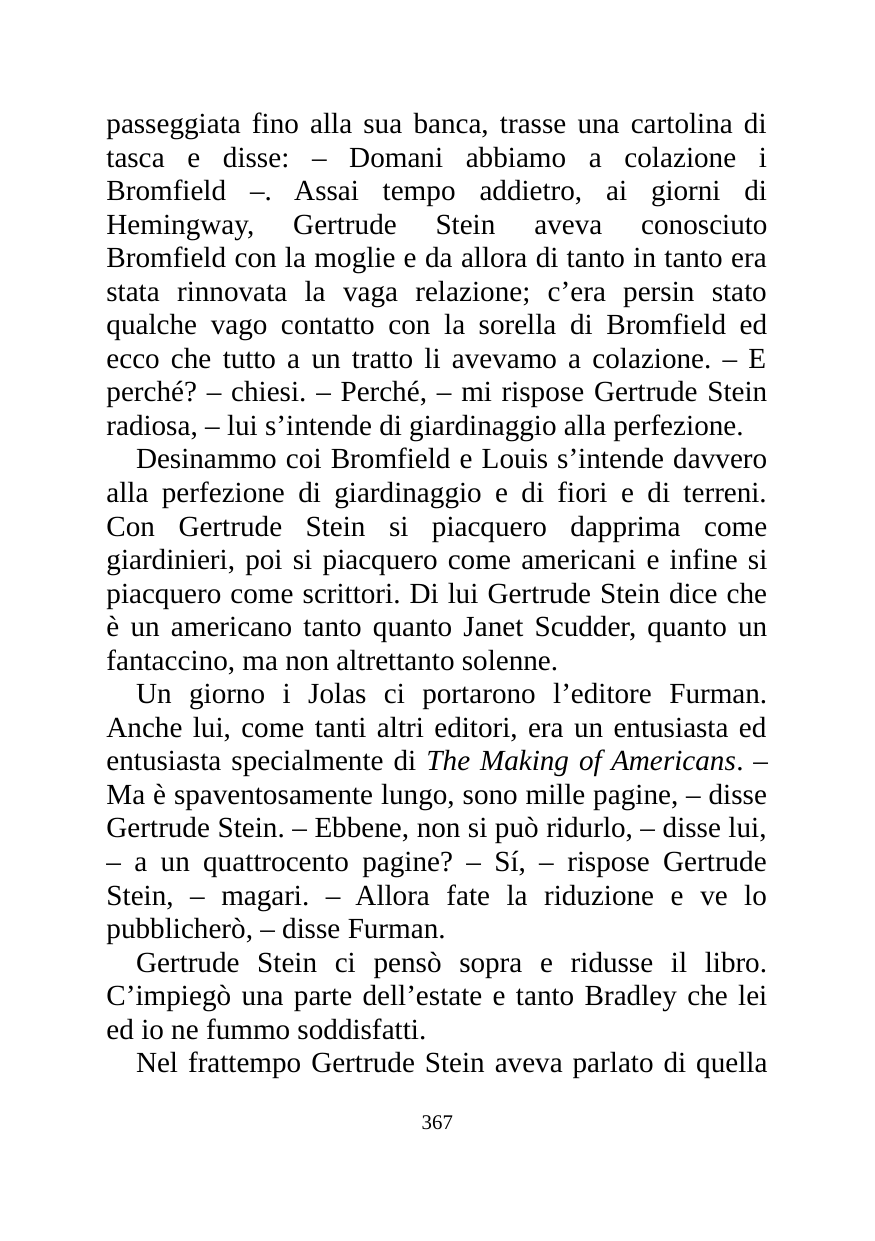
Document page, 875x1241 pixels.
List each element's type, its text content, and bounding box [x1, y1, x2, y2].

text Desinammo coi Bromfield e Louis s’intende davvero alla perfezione di giardinaggio e di fiori e di terreni. Con Gertrude Stein si piacquero dapprima come giardinieri, poi si piacquero come americani e infine si piacquero come scrittori. Di lui Gertrude Stein dice che è un americano tanto quanto Janet Scudder, quanto un fantaccino, ma non altrettanto solenne. [106, 442, 768, 676]
text Un giorno i Jolas ci portarono l’editore Furman. Anche lui, come tanti altri editori, era un entusiasta ed entusiasta specialmente di The Making of Americans. – Ma è spaventosamente lungo, sono mille pagine, – disse Gertrude Stein. – Ebbene, non si può ridurlo, – disse lui, – a un quattrocento pagine? – Sí, – rispose Gertrude Stein, – magari. – Allora fate la riduzione e ve lo pubblicherò, – disse Furman. [106, 676, 768, 945]
text Nel frattempo Gertrude Stein aveva parlato di quella [106, 1045, 768, 1079]
text Gertrude Stein ci pensò sopra e ridusse il libro. C’impiegò una parte dell’estate e tanto Bradley che lei ed io ne fummo soddisfatti. [106, 945, 768, 1045]
text passeggiata fino alla sua banca, trasse una cartolina di tasca e disse: – Domani abbiamo a colazione i Bromfield –. Assai tempo addietro, ai giorni di Hemingway, Gertrude Stein aveva conosciuto Bromfield con la moglie e da allora di tanto in tanto era stata rinnovata la vaga relazione; c’era persin stato qualche vago contatto con la sorella di Bromfield ed ecco che tutto a un tratto li avevamo a colazione. – E perché? – chiesi. – Perché, – mi rispose Gertrude Stein radiosa, – lui s’intende di giardinaggio alla perfezione. [106, 106, 768, 442]
